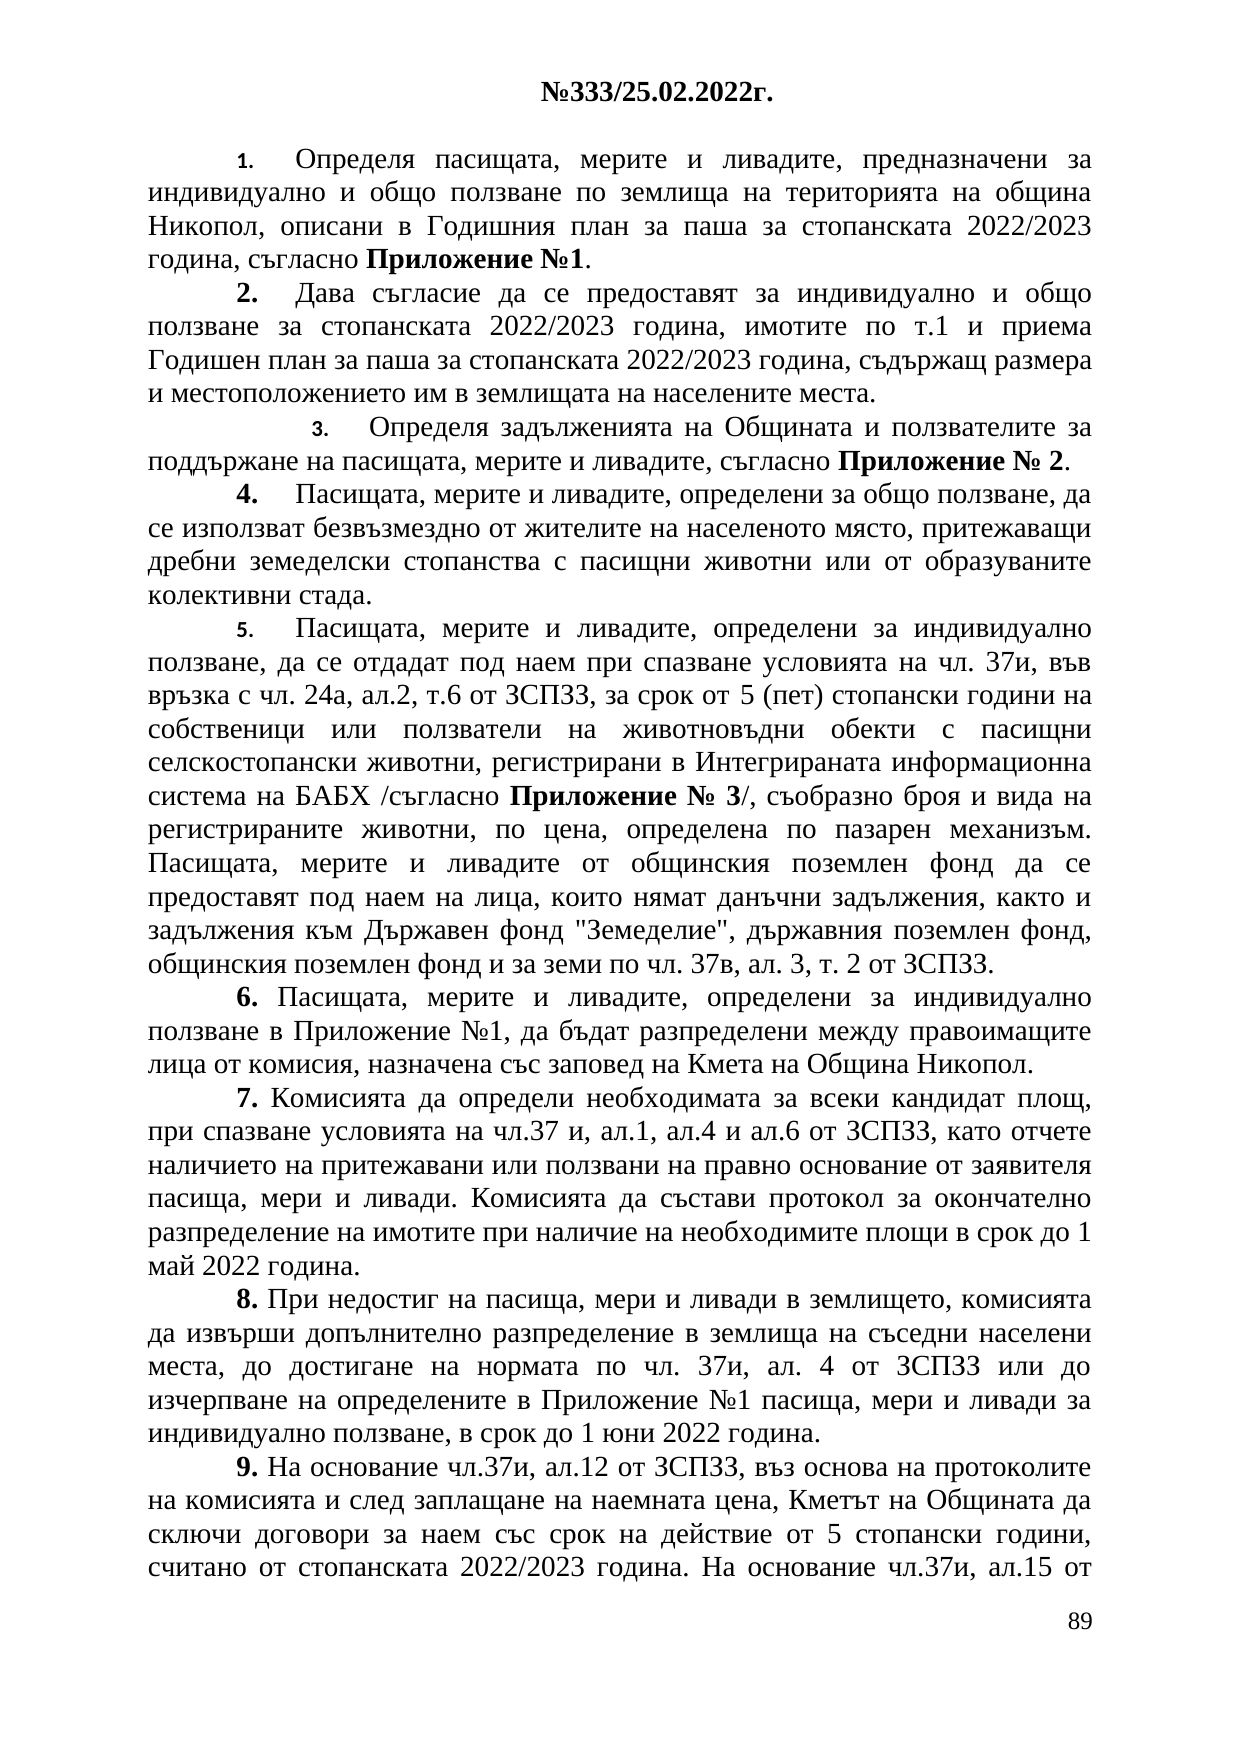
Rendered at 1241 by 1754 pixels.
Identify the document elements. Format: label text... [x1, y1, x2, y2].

list Определя пасищата, мерите и ливадите, предназначени за индивидуално и общо ползване по землища на територията на община Никопол, описани в Годишния план за паша за стопанската 2022/2023 година, съгласно Приложение №1. [148, 141, 1093, 275]
list Пасищата, мерите и ливадите, определени за индивидуално ползване, да се отдадат под наем при спазване условията на чл. 37и, във връзка с чл. 24а, ал.2, т.6 от ЗСПЗЗ, за срок от 5 (пет) стопански години на собственици или ползватели на животновъдни обекти с пасищни селскостопански животни, регистрирани в Интегрираната информационна система на БАБХ /съгласно Приложение № 3/, съобразно броя и вида на регистрираните животни, по цена, определена по пазарен механизъм. Пасищата, мерите и ливадите от общинския поземлен фонд да се предоставят под наем на лица, които нямат данъчни задължения, както и задължения към Държавен фонд "Земеделие", държавния поземлен фонд, общинския поземлен фонд и за земи по чл. 37в, ал. 3, т. 2 от ЗСПЗЗ. [148, 610, 1093, 979]
text 9. На основание чл.37и, ал.12 от ЗСПЗЗ, въз основа на протоколите на комисията и след заплащане на наемната цена, Кметът на Общината да сключи договори за наем със срок на действие от 5 стопански години, считано от стопанската 2022/2023 година. На основание чл.37и, ал.15 от [148, 1449, 1093, 1583]
text 7. Комисията да определи необходимата за всеки кандидат площ, при спазване условията на чл.37 и, ал.1, ал.4 и ал.6 от ЗСПЗЗ, като отчете наличието на притежавани или ползвани на правно основание от заявителя пасища, мери и ливади. Комисията да състави протокол за окончателно разпределение на имотите при наличие на необходимите площи в срок до 1 май 2022 година. [148, 1080, 1093, 1281]
text 8. При недостиг на пасища, мери и ливади в землището, комисията да извърши допълнително разпределение в землища на съседни населени места, до достигане на нормата по чл. 37и, ал. 4 от ЗСПЗЗ или до изчерпване на определените в Приложение №1 пасища, мери и ливади за индивидуално ползване, в срок до 1 юни 2022 година. [148, 1281, 1093, 1449]
list Определя задълженията на Общината и ползвателите за поддържане на пасищата, мерите и ливадите, съгласно Приложение № 2. [148, 409, 1093, 476]
text №333/25.02.2022г. [148, 74, 1093, 107]
list Дава съгласие да се предоставят за индивидуално и общо ползване за стопанската 2022/2023 година, имотите по т.1 и приема Годишен план за паша за стопанската 2022/2023 година, съдържащ размера и местоположението им в землищата на населените места. [148, 275, 1093, 409]
text 6. Пасищата, мерите и ливадите, определени за индивидуално ползване в Приложение №1, да бъдат разпределени между правоимащите лица от комисия, назначена със заповед на Кмета на Община Никопол. [148, 979, 1093, 1080]
list Пасищата, мерите и ливадите, определени за общо ползване, да се използват безвъзмездно от жителите на населеното място, притежаващи дребни земеделски стопанства с пасищни животни или от образуваните колективни стада. [148, 476, 1093, 610]
